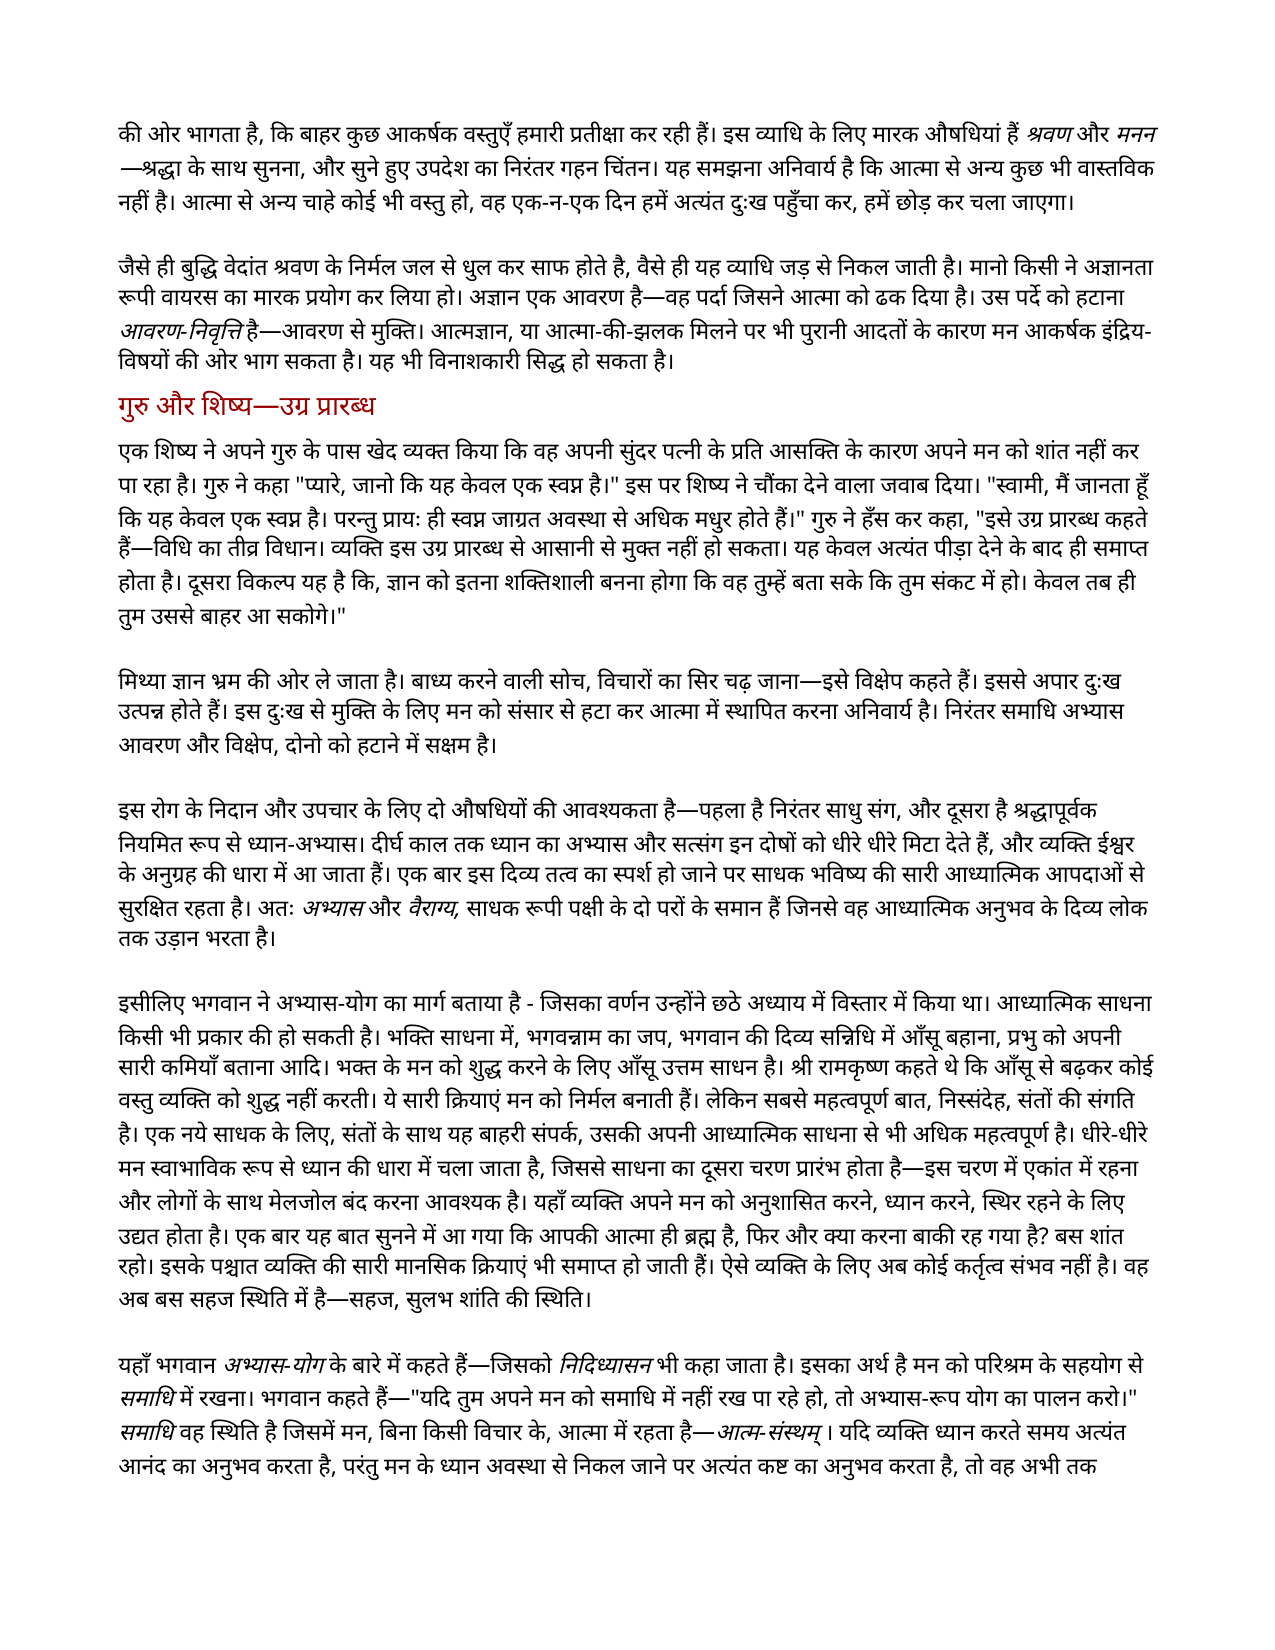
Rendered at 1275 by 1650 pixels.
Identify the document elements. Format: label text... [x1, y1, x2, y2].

text की ओर भागता है, कि बाहर कुछ आकर्षक वस्तुएँ हमारी प्रतीक्षा कर रही हैं। इस व्याधि के लिए मारक औषधियां हैं श्रवण और मनन—श्रद्धा के साथ सुनना, और सुने हुए उपदेश का निरंतर गहन चिंतन। यह समझना अनिवार्य है कि आत्मा से अन्य कुछ भी वास्तविक नहीं है। आत्मा से अन्य चाहे कोई भी वस्तु हो, वह एक-न-एक दिन हमें अत्यंत दुःख पहुँचा कर, हमें छोड़ कर चला जाएगा। [118, 118, 1157, 220]
text एक शिष्य ने अपने गुरु के पास खेद व्यक्त किया कि वह अपनी सुंदर पत्नी के प्रति आसक्ति के कारण अपने मन को शांत नहीं कर पा रहा है। गुरु ने कहा "प्यारे, जानो कि यह केवल एक स्वप्न है।" इस पर शिष्य ने चौंका देने वाला जवाब दिया। "स्वामी, मैं जानता हूँ कि यह केवल एक स्वप्न है। परन्तु प्रायः ही स्वप्न जाग्रत अवस्था से अधिक मधुर होते हैं।" गुरु ने हँस कर कहा, "इसे उग्र प्रारब्ध कहते हैं—विधि का तीव्र विधान। व्यक्ति इस उग्र प्रारब्ध से आसानी से मुक्त नहीं हो सकता। यह केवल अत्यंत पीड़ा देने के बाद ही समाप्त होता है। दूसरा विकल्प यह है कि, ज्ञान को इतना शक्तिशाली बनना होगा कि वह तुम्हें बता सके कि तुम संकट में हो। केवल तब ही तुम उससे बाहर आ सकोगे।" [118, 439, 1157, 634]
text इसीलिए भगवान ने अभ्यास-योग का मार्ग बताया है - जिसका वर्णन उन्होंने छठे अध्याय में विस्तार में किया था। आध्यात्मिक साधना किसी भी प्रकार की हो सकती है। भक्ति साधना में, भगवन्नाम का जप, भगवान की दिव्य सन्निधि में आँसू बहाना, प्रभु को अपनी सारी कमियाँ बताना आदि। भक्त के मन को शुद्ध करने के लिए आँसू उत्तम साधन है। श्री रामकृष्ण कहते थे कि आँसू से बढ़कर कोई वस्तु व्यक्ति को शुद्ध नहीं करती। ये सारी क्रियाएं मन को निर्मल बनाती हैं। लेकिन सबसे महत्वपूर्ण बात, निस्संदेह, संतों की संगति है। एक नये साधक के लिए, संतों के साथ यह बाहरी संपर्क, उसकी अपनी आध्यात्मिक साधना से भी अधिक महत्वपूर्ण है। धीरे-धीरे मन स्वाभाविक रूप से ध्यान की धारा में चला जाता है, जिससे साधना का दूसरा चरण प्रारंभ होता है—इस चरण में एकांत में रहना और लोगों के साथ मेलजोल बंद करना आवश्यक है। यहाँ व्यक्ति अपने मन को अनुशासित करने, ध्यान करने, स्थिर रहने के लिए उद्यत होता है। एक बार यह बात सुनने में आ गया कि आपकी आत्मा ही ब्रह्म है, फिर और क्या करना बाकी रह गया है? बस शांत रहो। इसके पश्चात व्यक्ति की सारी मानसिक क्रियाएं भी समाप्त हो जाती हैं। ऐसे व्यक्ति के लिए अब कोई कर्तृत्व संभव नहीं है। वह अब बस सहज स्थिति में है—सहज, सुलभ शांति की स्थिति। [118, 987, 1157, 1317]
text जैसे ही बुद्धि वेदांत श्रवण के निर्मल जल से धुल कर साफ होते है, वैसे ही यह व्याधि जड़ से निकल जाती है। मानो किसी ने अज्ञानता रूपी वायरस का मारक प्रयोग कर लिया हो। अज्ञान एक आवरण है—वह पर्दा जिसने आत्मा को ढक दिया है। उस पर्दे को हटाना आवरण-निवृत्ति है—आवरण से मुक्ति। आत्मज्ञान, या आत्मा-की-झलक मिलने पर भी पुरानी आदतों के कारण मन आकर्षक इंद्रिय-विषयों की ओर भाग सकता है। यह भी विनाशकारी सिद्ध हो सकता है। [118, 251, 1157, 378]
text यहाँ भगवान अभ्यास-योग के बारे में कहते हैं—जिसको निदिध्यासन भी कहा जाता है। इसका अर्थ है मन को परिश्रम के सहयोग से समाधि में रखना। भगवान कहते हैं—"यदि तुम अपने मन को समाधि में नहीं रख पा रहे हो, तो अभ्यास-रूप योग का पालन करो।" समाधि वह स्थिति है जिसमें मन, बिना किसी‌ विचार के, आत्मा में रहता है—आत्म-संस्थम् । यदि व्यक्ति ध्यान करते समय अत्यंत आनंद का अनुभव करता है, परंतु मन के ध्यान अवस्था से निकल जाने पर अत्यंत कष्ट का अनुभव करता है, तो वह अभी तक [118, 1348, 1157, 1484]
text इस रोग के निदान और उपचार के लिए दो औषधियों की आवश्यकता है—पहला है निरंतर साधु संग, और दूसरा है श्रद्धापूर्वक नियमित रूप से ध्यान-अभ्यास। दीर्घ काल तक ध्यान का अभ्यास और सत्संग इन दोषों को धीरे धीरे मिटा देते हैं, और व्यक्ति ईश्वर के अनुग्रह की धारा में आ जाता हैं। एक बार इस दिव्य तत्व का स्पर्श हो जाने पर साधक भविष्य की सारी आध्यात्मिक आपदाओं से सुरक्षित रहता है। अतः अभ्यास और वैराग्य, साधक रूपी पक्षी के दो परों के समान हैं जिनसे वह आध्यात्मिक अनुभव के दिव्य लोक तक उड़ान भरता है। [118, 794, 1157, 955]
subtitle गुरु और शिष्य—उग्र प्रारब्ध [118, 391, 1157, 426]
text मिथ्या ज्ञान भ्रम की ओर ले जाता है। बाध्य करने वाली सोच, विचारों का सिर चढ़ जाना—इसे विक्षेप कहते हैं। इससे अपार दुःख उत्पन्न होते हैं। इस दुःख से मुक्ति के लिए मन को संसार से हटा कर आत्मा में स्थापित करना अनिवार्य है। निरंतर समाधि अभ्यास आवरण और विक्षेप, दोनो को हटाने में सक्षम है। [118, 665, 1157, 763]
